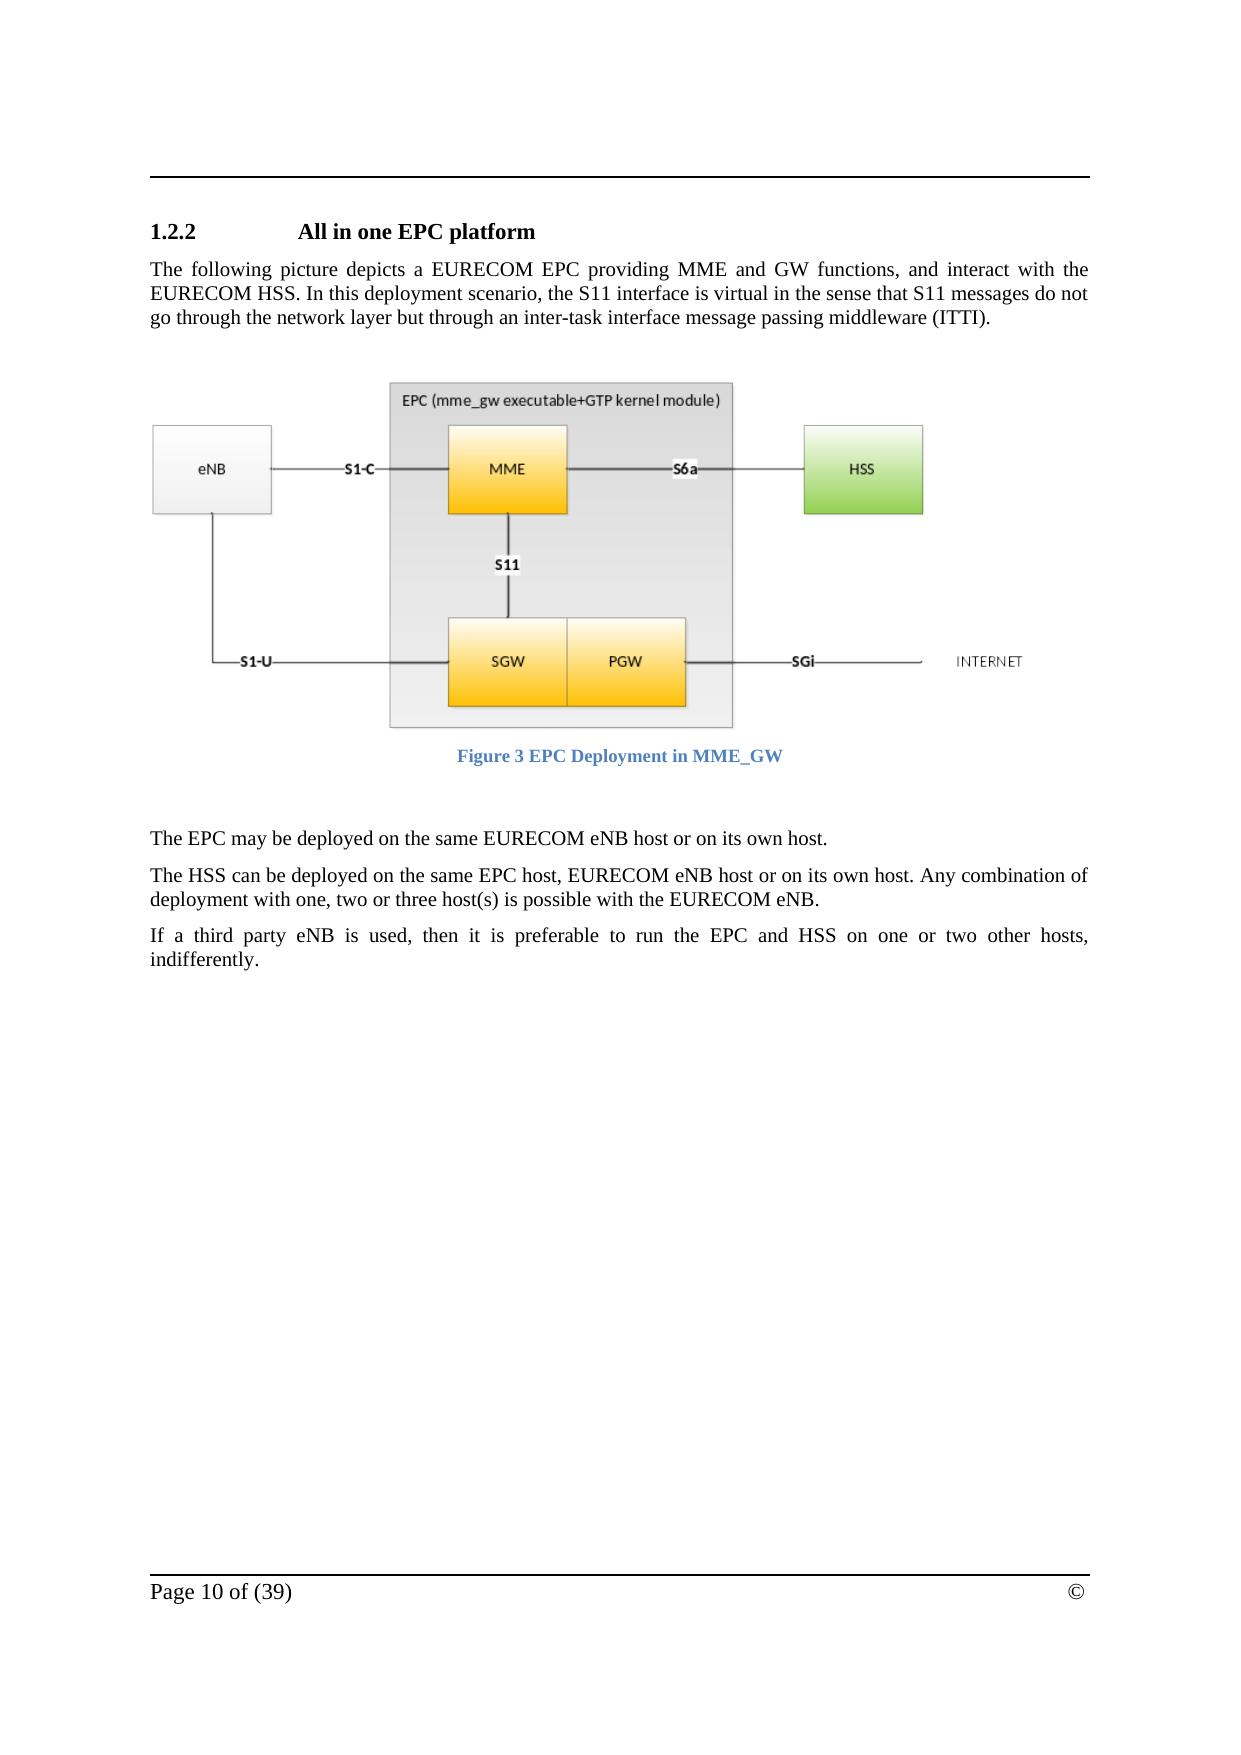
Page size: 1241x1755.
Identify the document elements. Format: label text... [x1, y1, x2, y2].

subtitle All in one EPC platform [150, 218, 1090, 245]
text Figure 3 EPC Deployment in MME_GW [150, 745, 1090, 766]
text The HSS can be deployed on the same EPC host, EURECOM eNB host or on its own host. Any combination of deployment with one, two or three host(s) is possible with the EURECOM eNB. [150, 863, 1090, 911]
text If a third party eNB is used, then it is preferable to run the EPC and HSS on one or two other hosts, indifferently. [150, 923, 1090, 971]
text The following picture depicts a EURECOM EPC providing MME and GW functions, and interact with the EURECOM HSS. In this deployment scenario, the S11 interface is virtual in the sense that S11 messages do not go through the network layer but through an inter-task interface message passing middleware (ITTI). [150, 257, 1090, 329]
text The EPC may be deployed on the same EURECOM eNB host or on its own host. [150, 826, 1090, 850]
